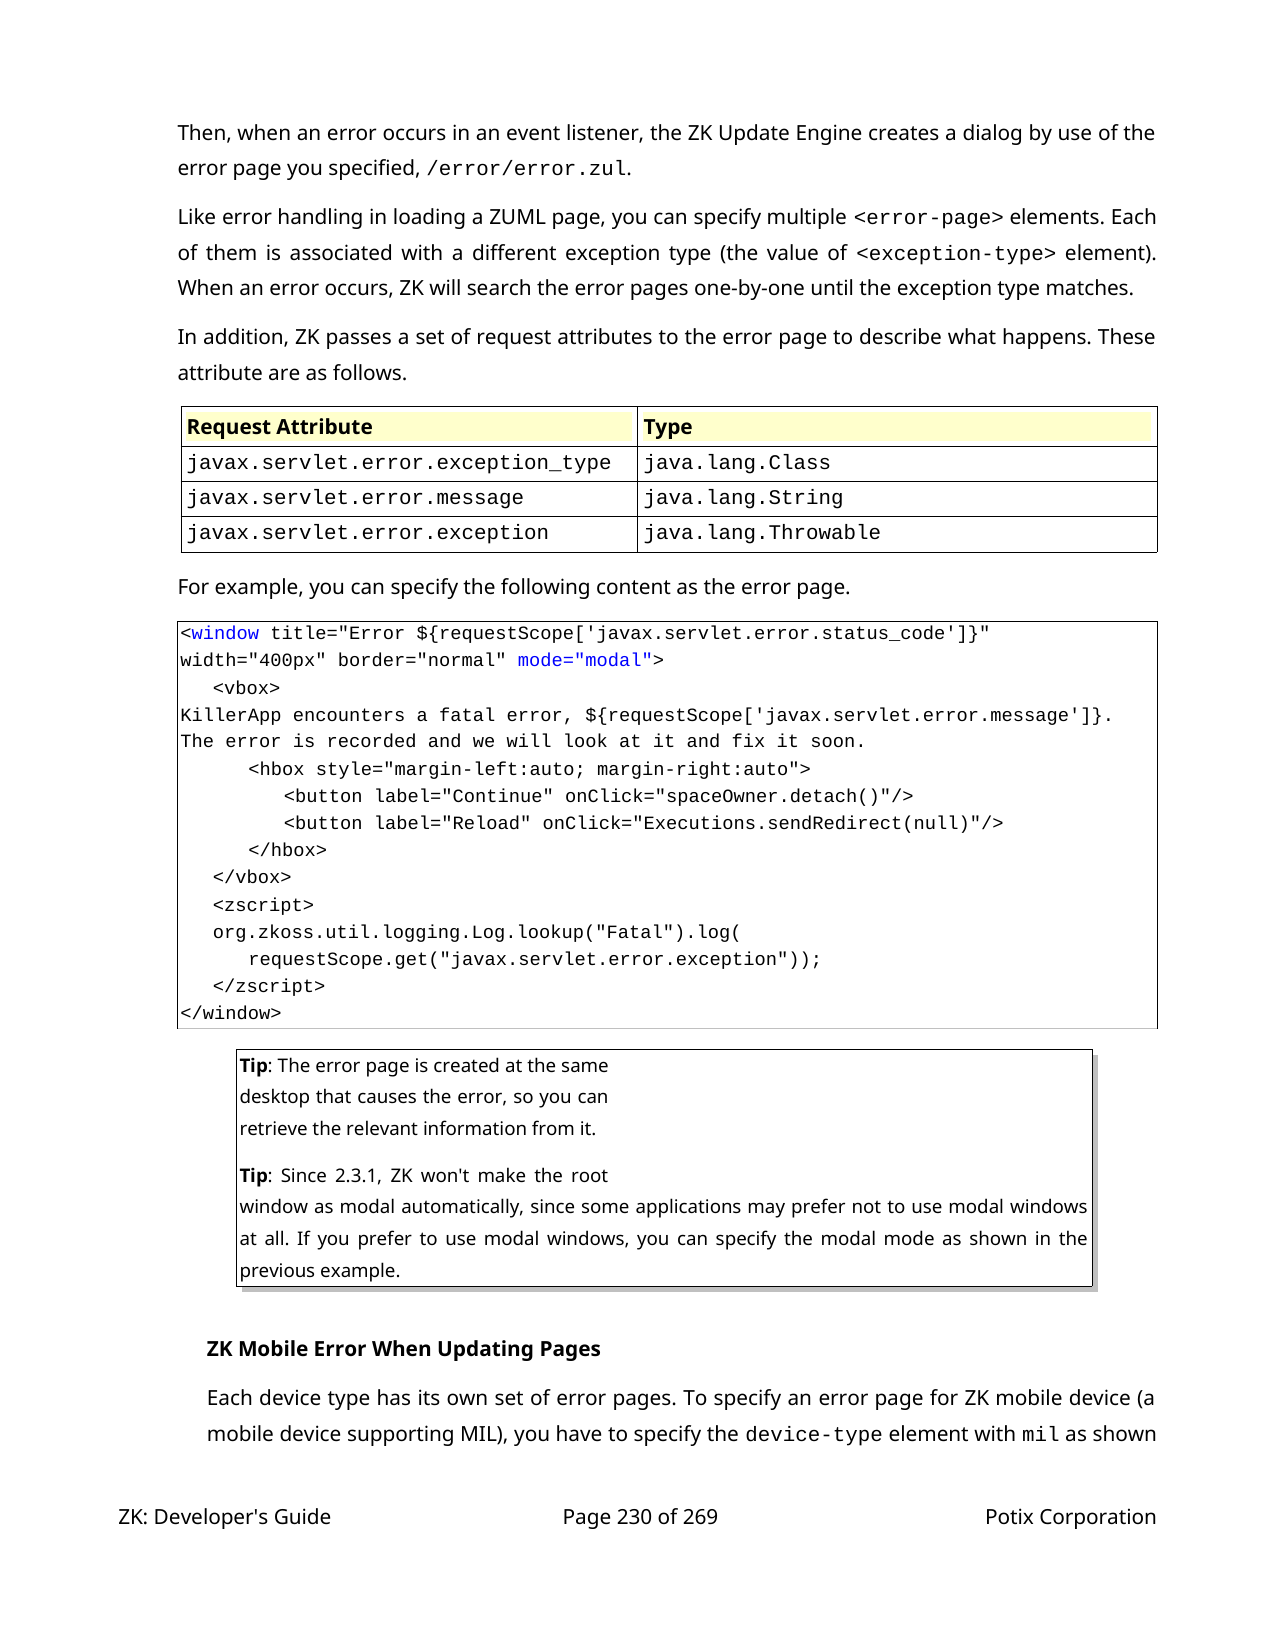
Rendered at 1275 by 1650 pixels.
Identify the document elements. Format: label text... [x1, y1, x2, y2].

text </window> [178, 1001, 1157, 1028]
text <hbox style="margin-left:auto; margin-right:auto"> [178, 756, 1157, 781]
text width="400px" border="normal" mode="modal"> [178, 648, 1157, 673]
table_cell javax.servlet.error.exception [182, 517, 637, 552]
text </zscript> [178, 974, 1157, 998]
text Tip: The error page is created at the same desktop that causes the error, so you can retrieve the relevant information from it. [237, 1050, 1092, 1141]
text <zscript> [178, 892, 1157, 917]
text KillerApp encounters a fatal error, ${requestScope['javax.servlet.error.message']}. The error is recorded and we will look at it and fix it soon. [178, 703, 1157, 753]
text Each device type has its own set of error pages. To specify an error page for ZK mobile device (a mobile device supporting MIL), you have to specify the device-type element with mil as shown [207, 1383, 1157, 1447]
text requestScope.get("javax.servlet.error.exception")); [178, 947, 1157, 971]
text <vbox> [178, 676, 1157, 700]
table_cell java.lang.String [638, 482, 1157, 516]
text org.zkoss.util.logging.Log.lookup("Fatal").log( [178, 919, 1157, 944]
text </hbox> [178, 838, 1157, 862]
table_cell javax.servlet.error.exception_type [182, 447, 637, 481]
text Then, when an error occurs in an event listener, the ZK Update Engine creates a dialog by use of the error page you specified, /error/error.zul. [177, 118, 1157, 182]
text </vbox> [178, 865, 1157, 889]
text For example, you can specify the following content as the error page. [177, 572, 1157, 601]
text <button label="Reload" onClick="Executions.sendRedirect(null)"/> [178, 811, 1157, 835]
text Tip: Since 2.3.1, ZK won't make the root window as modal automatically, since some applications may prefer not to use modal windows at all. If you prefer to use modal windows, you can specify the modal mode as shown in the previous example. [237, 1159, 1092, 1286]
subtitle ZK Mobile Error When Updating Pages [207, 1334, 1157, 1363]
table_header Type [638, 407, 1157, 446]
table_cell java.lang.Throwable [638, 517, 1157, 552]
text <button label="Continue" onClick="spaceOwner.detach()"/> [178, 784, 1157, 808]
text In addition, ZK passes a set of request attributes to the error page to describe what happens. These attribute are as follows. [177, 322, 1157, 386]
text Like error handling in loading a ZUML page, you can specify multiple <error-page> elements. Each of them is associated with a different exception type (the value of <exception-type> element). When an error occurs, ZK will search the error pages one-by-one until the exception type matches. [177, 202, 1157, 302]
table_cell java.lang.Class [638, 447, 1157, 481]
table_header Request Attribute [182, 407, 637, 446]
text <window title="Error ${requestScope['javax.servlet.error.status_code']}" [178, 622, 1157, 645]
table_cell javax.servlet.error.message [182, 482, 637, 516]
